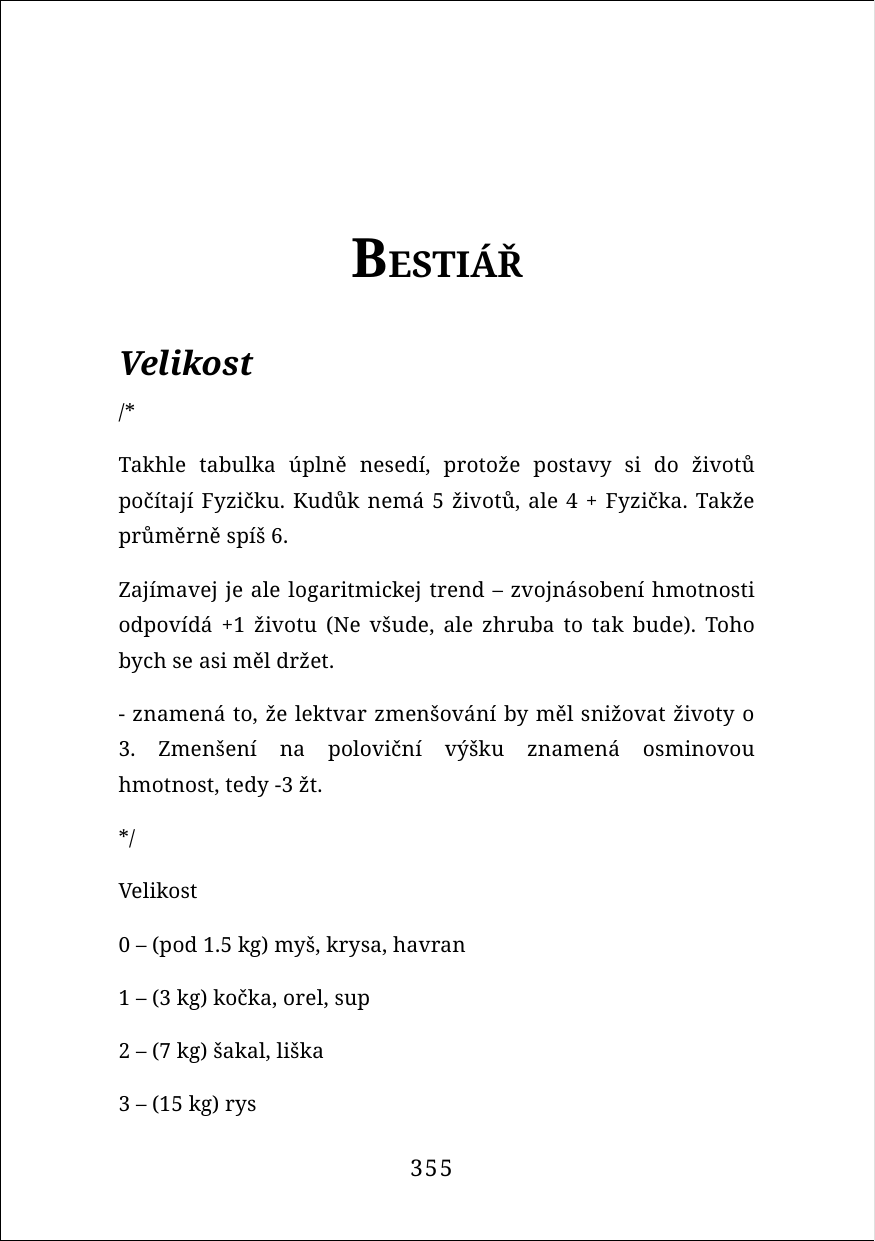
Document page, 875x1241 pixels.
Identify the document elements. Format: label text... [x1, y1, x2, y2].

text Zajímavej je ale logaritmickej trend – zvojnásobení hmotnosti odpovídá +1 životu (Ne všude, ale zhruba to tak bude). Toho bych se asi měl držet. [118, 575, 756, 674]
text 1 – (3 kg) kočka, orel, sup [118, 983, 756, 1011]
text 3 – (15 kg) rys [118, 1089, 756, 1118]
text */ [118, 823, 756, 852]
text Takhle tabulka úplně nesedí, protože postavy si do životů počítají Fyzičku. Kudůk nemá 5 životů, ale 4 + Fyzička. Takže průměrně spíš 6. [118, 451, 756, 550]
text 0 – (pod 1.5 kg) myš, krysa, havran [118, 930, 756, 958]
text /* [118, 397, 756, 426]
subtitle Bestiář [118, 219, 756, 293]
text - znamená to, že lektvar zmenšování by měl snižovat životy o 3. Zmenšení na poloviční výšku znamená osminovou hmotnost, tedy -3 žt. [118, 699, 756, 798]
text 2 – (7 kg) šakal, liška [118, 1036, 756, 1065]
subtitle Velikost [118, 340, 756, 386]
text Velikost [118, 877, 756, 905]
